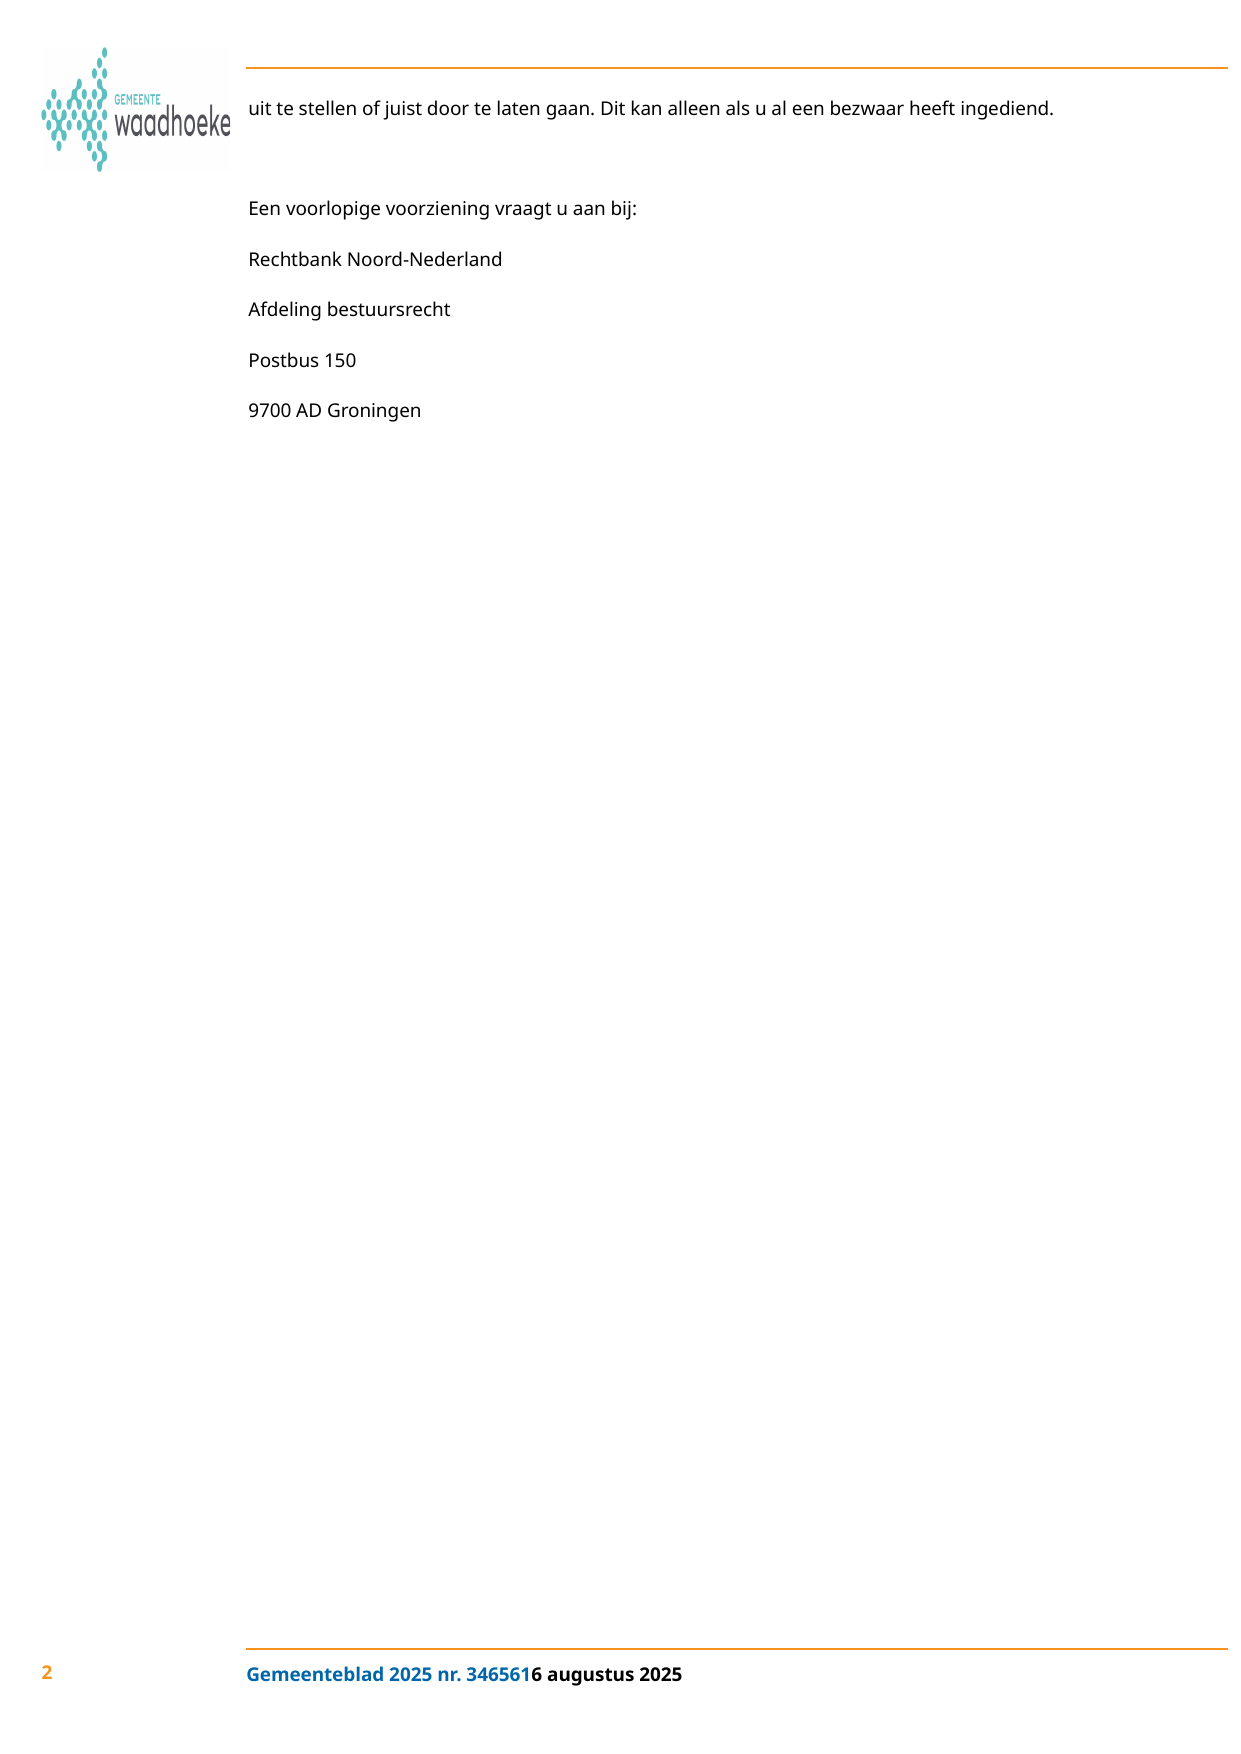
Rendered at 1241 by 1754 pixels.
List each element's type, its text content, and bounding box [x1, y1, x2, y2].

text Rechtbank Noord-Nederland [248, 246, 1152, 272]
text 9700 AD Groningen [248, 397, 1152, 423]
picture [41, 47, 231, 172]
text Afdeling bestuursrecht [248, 296, 1152, 322]
text uit te stellen of juist door te laten gaan. Dit kan alleen als u al een bezwaar heeft ingediend. [248, 95, 1152, 121]
text Een voorlopige voorziening vraagt u aan bij: [248, 196, 1152, 221]
text Postbus 150 [248, 347, 1152, 373]
